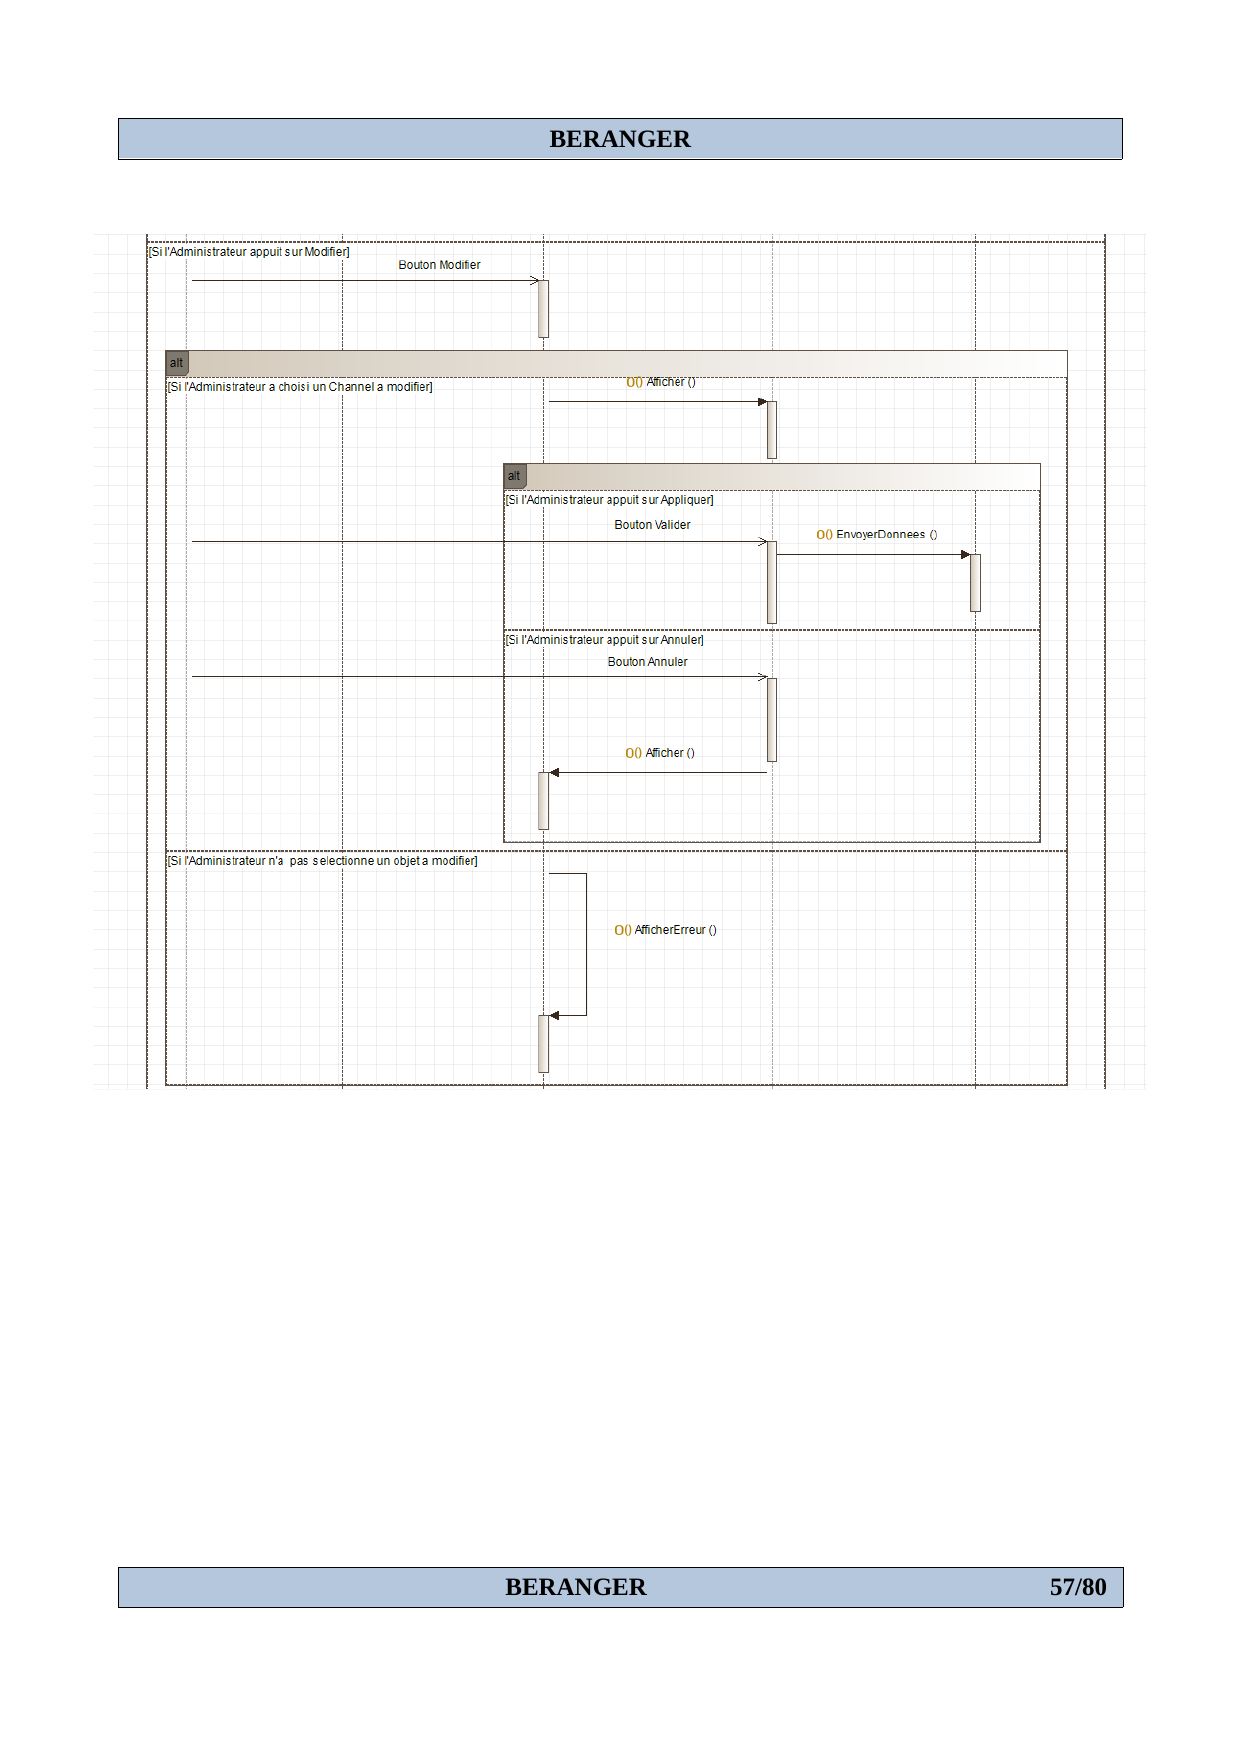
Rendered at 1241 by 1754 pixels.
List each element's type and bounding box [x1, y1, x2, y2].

picture [93, 234, 1147, 1090]
